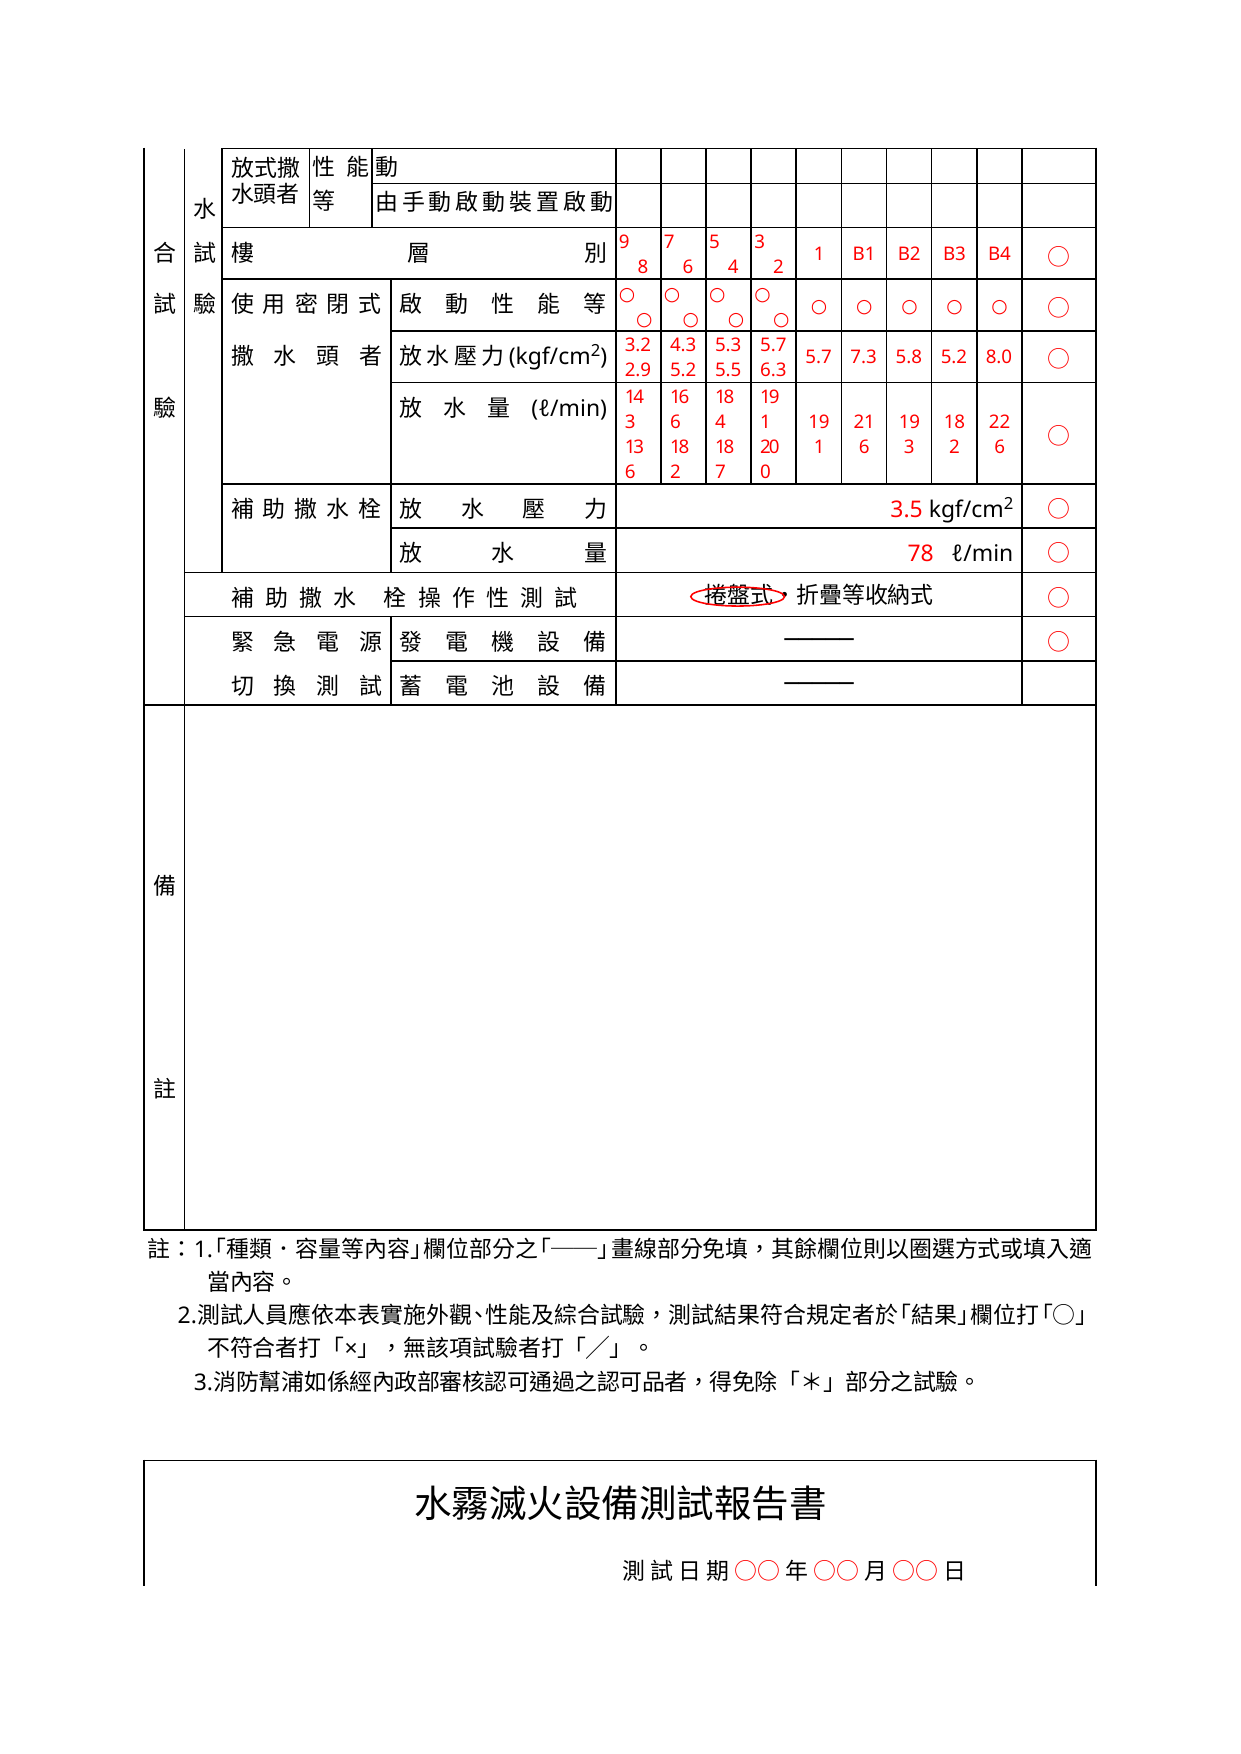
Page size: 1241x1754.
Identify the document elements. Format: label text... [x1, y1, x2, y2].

table_cell 放式撒水頭者 [223, 149, 309, 227]
table_cell 撒水頭者 [223, 330, 390, 381]
table_cell [797, 149, 841, 182]
table_cell 放水壓力(kgf/cm2) [392, 332, 615, 381]
table_cell 5 4 [707, 228, 750, 278]
table_cell [145, 330, 184, 381]
table_cell [185, 573, 222, 616]
table_cell 7.3 [842, 332, 886, 381]
table_cell [223, 381, 390, 483]
table_cell 補助撒水 栓操作性測試1 [222, 573, 615, 616]
table_cell 143 136 [617, 383, 660, 483]
table_cell [223, 527, 390, 572]
table_cell [185, 381, 221, 483]
table_cell 由手動啟動裝置啟動 [373, 184, 615, 227]
table_cell 7 6 [662, 228, 705, 278]
table_cell ○ ○ [752, 280, 795, 330]
table_cell 226 [978, 383, 1021, 483]
table_cell [185, 527, 221, 572]
table_cell [978, 184, 1021, 227]
table_cell 3.5 kgf/cm2 [617, 485, 1021, 527]
table_cell [887, 149, 931, 182]
table_cell 5.8 [887, 332, 931, 381]
table_cell [185, 706, 1095, 1229]
table_cell 9 8 [617, 228, 660, 278]
table_cell 182 [932, 383, 976, 483]
table_cell 切換測試 [222, 660, 390, 704]
table_cell 3.2 2.9 [617, 332, 660, 381]
table_cell [145, 1540, 619, 1586]
table_cell [752, 184, 795, 227]
table_cell 5.3 5.5 [707, 332, 750, 381]
table_cell 3 2 [752, 228, 795, 278]
table_cell ○ ○ [707, 280, 750, 330]
table_cell 測 試 日 期 ○○ 年 ○○ 月 ○○ 日 [619, 1540, 1095, 1586]
table_cell [145, 706, 184, 738]
table_cell 水 [185, 183, 221, 227]
table_cell 發電機設備 [392, 617, 615, 660]
table_cell 合 [145, 227, 184, 278]
table_cell ───── [617, 617, 1021, 660]
table_cell B1 [842, 228, 886, 278]
table_cell [752, 149, 795, 182]
table_cell [932, 184, 976, 227]
table_cell 捲盤式‧折疊等收納式 [617, 573, 1021, 616]
table_cell 放水壓力 [392, 485, 615, 527]
table_cell 216 [842, 383, 886, 483]
table_cell ○ [1023, 573, 1095, 616]
table_cell [145, 527, 184, 572]
table_cell [662, 149, 705, 182]
table_cell 166 182 [662, 383, 705, 483]
table_cell ○ [1023, 529, 1095, 572]
table_cell B3 [932, 228, 976, 278]
table_cell 補助撒水栓 [223, 485, 390, 527]
table_cell [932, 149, 976, 182]
table_cell [978, 149, 1021, 182]
table_cell ○ [1023, 383, 1095, 483]
table_cell [185, 330, 221, 381]
table_cell [145, 183, 184, 227]
table_cell 5.7 [797, 332, 841, 381]
table_cell B4 [978, 228, 1021, 278]
table_cell 放水量(ℓ/min) [392, 383, 615, 483]
text 3.消防幫浦如係經內政部審核認可通過之認可品者，得免除「＊」部分之試驗。 [193, 1364, 1092, 1397]
table_cell [145, 148, 184, 182]
table_cell [185, 148, 221, 182]
table_cell [185, 617, 222, 660]
table_cell 動 [373, 149, 615, 182]
table_cell 放水量 [392, 529, 615, 572]
table_cell ○ ○ [617, 280, 660, 330]
table_header 水霧滅火設備測試報告書 [145, 1461, 1095, 1540]
table_cell [1023, 184, 1095, 227]
table_cell [617, 149, 660, 182]
table_cell [842, 184, 886, 227]
table_cell [185, 660, 222, 704]
table_cell [842, 149, 886, 182]
table_cell 蓄電池設備 [392, 662, 615, 704]
table_cell ○ [1023, 617, 1095, 660]
table_cell 184 187 [707, 383, 750, 483]
table_cell 緊急電源 [222, 617, 390, 660]
table_cell 試 [185, 227, 221, 278]
table_cell 驗 [145, 381, 184, 483]
table_cell [145, 616, 184, 660]
table_cell [1023, 662, 1095, 704]
table_cell ○ [1023, 485, 1095, 527]
table_cell 8.0 [978, 332, 1021, 381]
table_cell 1 [797, 228, 841, 278]
table_cell ○ [932, 280, 976, 330]
table_cell ○ [1023, 228, 1095, 278]
table_cell [185, 483, 221, 527]
table_cell [145, 483, 184, 527]
table_cell ○ [978, 280, 1021, 330]
table_cell 樓層別 [223, 228, 615, 278]
table_cell [145, 572, 184, 616]
text 2.測試人員應依本表實施外觀、性能及綜合試驗，測試結果符合規定者於「結果」欄位打「○」，不符合者打「×」，無該項試驗者打「╱」。 [148, 1297, 1092, 1364]
table_cell ○ [842, 280, 886, 330]
table_cell [145, 660, 184, 704]
table_cell 5.2 [932, 332, 976, 381]
table_cell ○ [797, 280, 841, 330]
table_cell [662, 184, 705, 227]
table_cell 78 ℓ/min [617, 529, 1021, 572]
table_cell ○ [887, 280, 931, 330]
text 註：1.「種類．容量等內容」欄位部分之「──」畫線部分免填，其餘欄位則以圈選方式或填入適當內容。 [148, 1231, 1092, 1297]
table_cell 啟動性能等 [392, 280, 615, 330]
table_cell 193 [887, 383, 931, 483]
table_cell ○ [1023, 280, 1095, 330]
table_cell 5.7 6.3 [752, 332, 795, 381]
table_cell ───── [617, 662, 1021, 704]
table_cell [1023, 149, 1095, 182]
table_cell B2 [887, 228, 931, 278]
table_cell [887, 184, 931, 227]
table_cell 4.3 5.2 [662, 332, 705, 381]
table_cell 試 [145, 278, 184, 330]
table_cell 驗 [185, 278, 221, 330]
table_cell 備 註 [145, 738, 184, 1229]
table_cell 使用密閉式 [223, 280, 390, 330]
table_cell ○ [1023, 332, 1095, 381]
table_cell 191 [797, 383, 841, 483]
table_cell [797, 184, 841, 227]
table_cell 191 200 [752, 383, 795, 483]
table_cell 性能等1 [310, 149, 371, 227]
table_cell ○ ○ [662, 280, 705, 330]
table_cell [707, 184, 750, 227]
table_cell [707, 149, 750, 182]
table_cell [617, 184, 660, 227]
